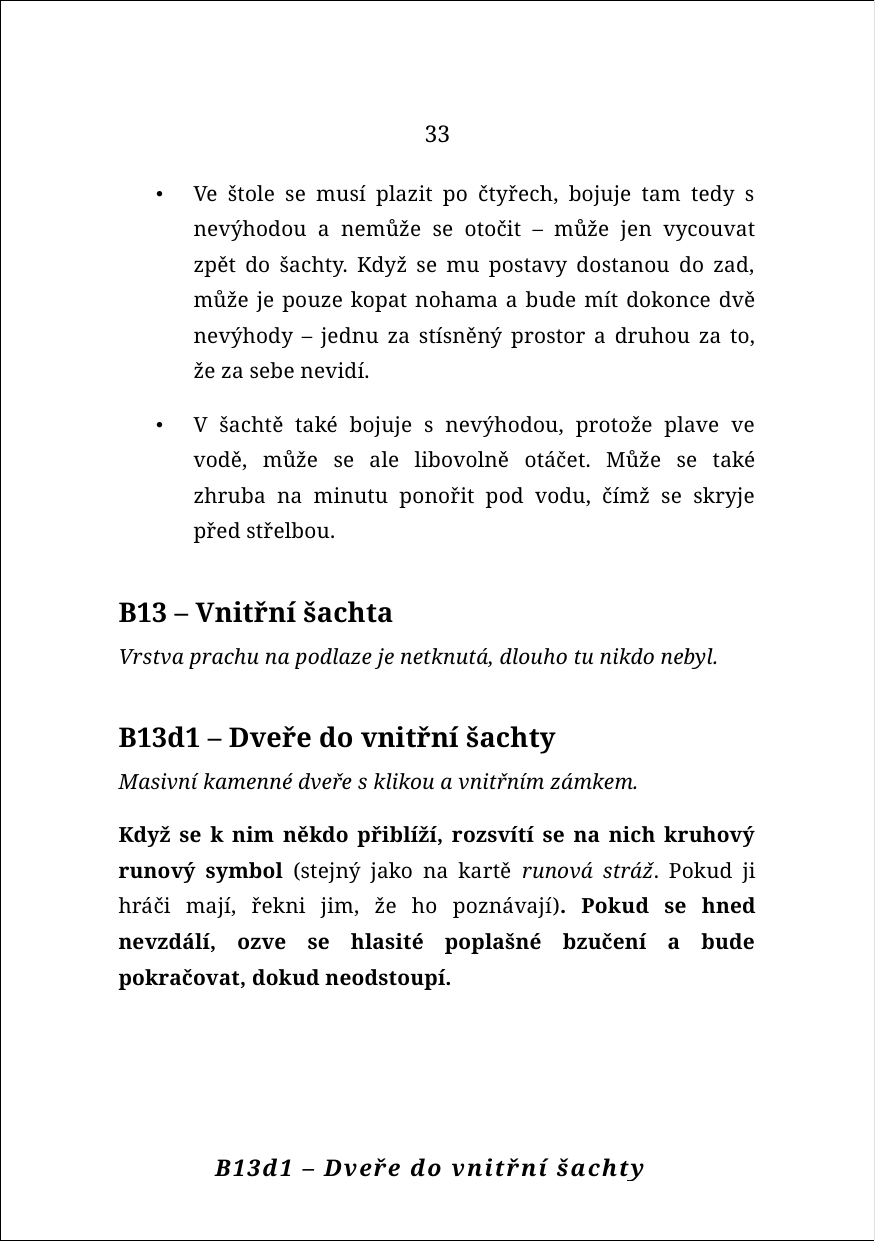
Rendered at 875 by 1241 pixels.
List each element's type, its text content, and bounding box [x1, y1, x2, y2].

text Masivní kamenné dveře s klikou a vnitřním zámkem. [118, 767, 756, 796]
subtitle B13d1 – Dveře do vnitřní šachty [118, 719, 756, 756]
text Když se k nim někdo přiblíží, rozsvítí se na nich kruhový runový symbol (stejný jako na kartě runová stráž. Pokud ji hráči mají, řekni jim, že ho poznávají). Pokud se hned nevzdálí, ozve se hlasité poplašné bzučení a bude pokračovat, dokud neodstoupí. [118, 821, 756, 991]
text Vrstva prachu na podlaze je netknutá, dlouho tu nikdo nebyl. [118, 642, 756, 670]
list V šachtě také bojuje s nevýhodou, protože plave ve vodě, může se ale libovolně otáčet. Může se také zhruba na minutu ponořit pod vodu, čímž se skryje před střelbou. [156, 410, 756, 545]
subtitle B13 – Vnitřní šachta [118, 593, 756, 630]
list Ve štole se musí plazit po čtyřech, bojuje tam tedy s nevýhodou a nemůže se otočit – může jen vycouvat zpět do šachty. Když se mu postavy dostanou do zad, může je pouze kopat nohama a bude mít dokonce dvě nevýhody – jednu za stísněný prostor a druhou za to, že za sebe nevidí. [156, 179, 756, 385]
